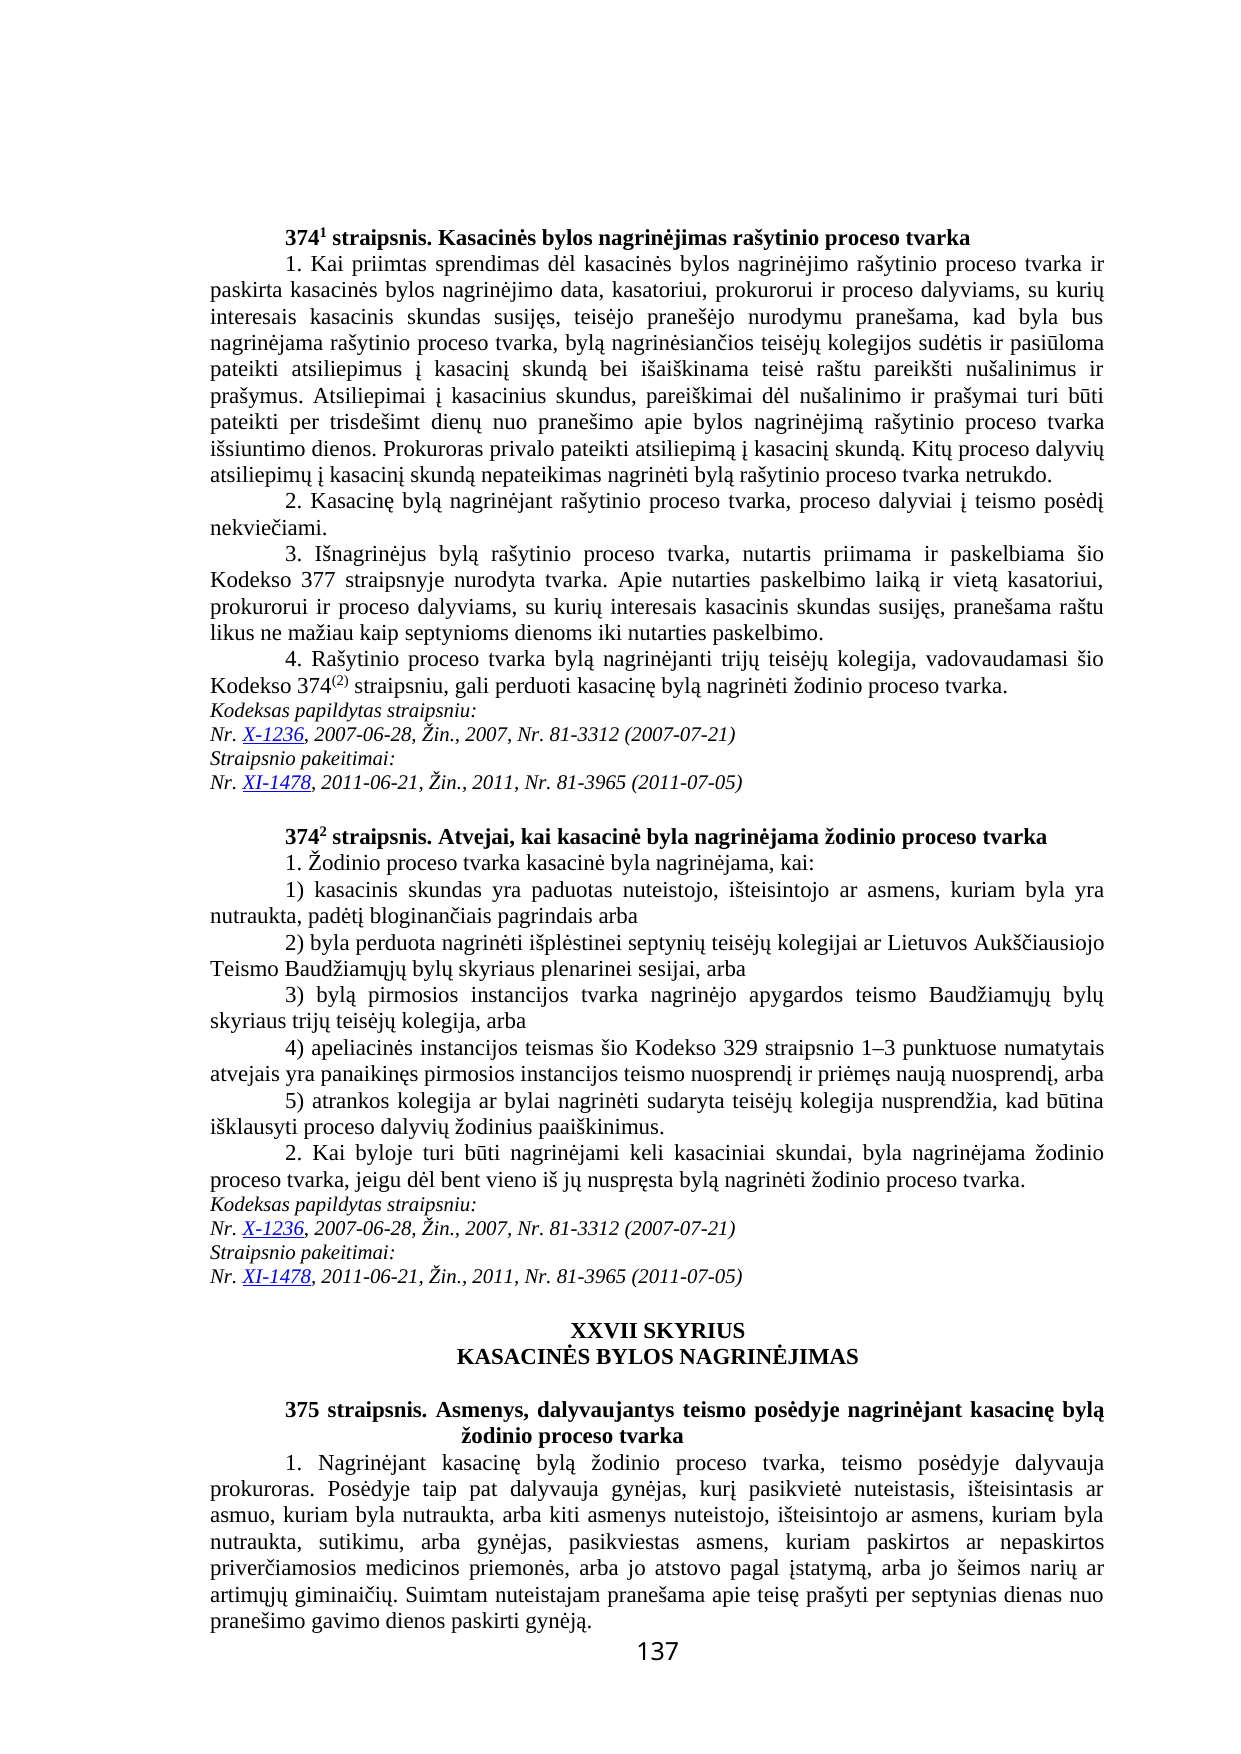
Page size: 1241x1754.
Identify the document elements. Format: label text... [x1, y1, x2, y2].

text 3742 straipsnis. Atvejai, kai kasacinė byla nagrinėjama žodinio proceso tvarka [285, 823, 1106, 849]
text Nr. X-1236, 2007-06-28, Žin., 2007, Nr. 81-3312 (2007-07-21) [210, 1216, 1106, 1240]
text 1. Žodinio proceso tvarka kasacinė byla nagrinėjama, kai: [210, 849, 1106, 876]
text 3741 straipsnis. Kasacinės bylos nagrinėjimas rašytinio proceso tvarka [210, 224, 1106, 250]
text 4. Rašytinio proceso tvarka bylą nagrinėjanti trijų teisėjų kolegija, vadovaudamasi šio Kodekso 374(2) straipsniu, gali perduoti kasacinę bylą nagrinėti žodinio proceso tvarka. [210, 645, 1106, 698]
text 4) apeliacinės instancijos teismas šio Kodekso 329 straipsnio 1–3 punktuose numatytais atvejais yra panaikinęs pirmosios instancijos teismo nuosprendį ir priėmęs naują nuosprendį, arba [210, 1034, 1106, 1087]
text Kasacinės bylos nagrinėjimas [210, 1343, 1106, 1370]
text 1. Kai priimtas sprendimas dėl kasacinės bylos nagrinėjimo rašytinio proceso tvarka ir paskirta kasacinės bylos nagrinėjimo data, kasatoriui, prokurorui ir proceso dalyviams, su kurių interesais kasacinis skundas susijęs, teisėjo pranešėjo nurodymu pranešama, kad byla bus nagrinėjama rašytinio proceso tvarka, bylą nagrinėsiančios teisėjų kolegijos sudėtis ir pasiūloma pateikti atsiliepimus į kasacinį skundą bei išaiškinama teisė raštu pareikšti nušalinimus ir prašymus. Atsiliepimai į kasacinius skundus, pareiškimai dėl nušalinimo ir prašymai turi būti pateikti per trisdešimt dienų nuo pranešimo apie bylos nagrinėjimą rašytinio proceso tvarka išsiuntimo dienos. Prokuroras privalo pateikti atsiliepimą į kasacinį skundą. Kitų proceso dalyvių atsiliepimų į kasacinį skundą nepateikimas nagrinėti bylą rašytinio proceso tvarka netrukdo. [210, 250, 1106, 487]
text 2. Kasacinę bylą nagrinėjant rašytinio proceso tvarka, proceso dalyviai į teismo posėdį nekviečiami. [210, 487, 1106, 540]
text Nr. XI-1478, 2011-06-21, Žin., 2011, Nr. 81-3965 (2011-07-05) [210, 1264, 1106, 1288]
text Straipsnio pakeitimai: [210, 746, 1106, 770]
text Nr. X-1236, 2007-06-28, Žin., 2007, Nr. 81-3312 (2007-07-21) [210, 722, 1106, 746]
text 3. Išnagrinėjus bylą rašytinio proceso tvarka, nutartis priimama ir paskelbiama šio Kodekso 377 straipsnyje nurodyta tvarka. Apie nutarties paskelbimo laiką ir vietą kasatoriui, prokurorui ir proceso dalyviams, su kurių interesais kasacinis skundas susijęs, pranešama raštu likus ne mažiau kaip septynioms dienoms iki nutarties paskelbimo. [210, 540, 1106, 645]
text 5) atrankos kolegija ar bylai nagrinėti sudaryta teisėjų kolegija nusprendžia, kad būtina išklausyti proceso dalyvių žodinius paaiškinimus. [210, 1087, 1106, 1139]
subtitle XXVII skyrius [210, 1317, 1106, 1343]
text Straipsnio pakeitimai: [210, 1240, 1106, 1264]
text 1. Nagrinėjant kasacinę bylą žodinio proceso tvarka, teismo posėdyje dalyvauja prokuroras. Posėdyje taip pat dalyvauja gynėjas, kurį pasikvietė nuteistasis, išteisintasis ar asmuo, kuriam byla nutraukta, arba kiti asmenys nuteistojo, išteisintojo ar asmens, kuriam byla nutraukta, sutikimu, arba gynėjas, pasikviestas asmens, kuriam paskirtos ar nepaskirtos priverčiamosios medicinos priemonės, arba jo atstovo pagal įstatymą, arba jo šeimos narių ar artimųjų giminaičių. Suimtam nuteistajam pranešama apie teisę prašyti per septynias dienas nuo pranešimo gavimo dienos paskirti gynėją. [210, 1449, 1106, 1633]
text 375 straipsnis. Asmenys, dalyvaujantys teismo posėdyje nagrinėjant kasacinę bylą žodinio proceso tvarka [285, 1396, 1106, 1449]
text Kodeksas papildytas straipsniu: [210, 698, 1106, 722]
text 2. Kai byloje turi būti nagrinėjami keli kasaciniai skundai, byla nagrinėjama žodinio proceso tvarka, jeigu dėl bent vieno iš jų nuspręsta bylą nagrinėti žodinio proceso tvarka. [210, 1139, 1106, 1192]
text Kodeksas papildytas straipsniu: [210, 1192, 1106, 1216]
text Nr. XI-1478, 2011-06-21, Žin., 2011, Nr. 81-3965 (2011-07-05) [210, 770, 1106, 794]
text 1) kasacinis skundas yra paduotas nuteistojo, išteisintojo ar asmens, kuriam byla yra nutraukta, padėtį bloginančiais pagrindais arba [210, 876, 1106, 928]
text 2) byla perduota nagrinėti išplėstinei septynių teisėjų kolegijai ar Lietuvos Aukščiausiojo Teismo Baudžiamųjų bylų skyriaus plenarinei sesijai, arba [210, 928, 1106, 981]
text 3) bylą pirmosios instancijos tvarka nagrinėjo apygardos teismo Baudžiamųjų bylų skyriaus trijų teisėjų kolegija, arba [210, 981, 1106, 1034]
